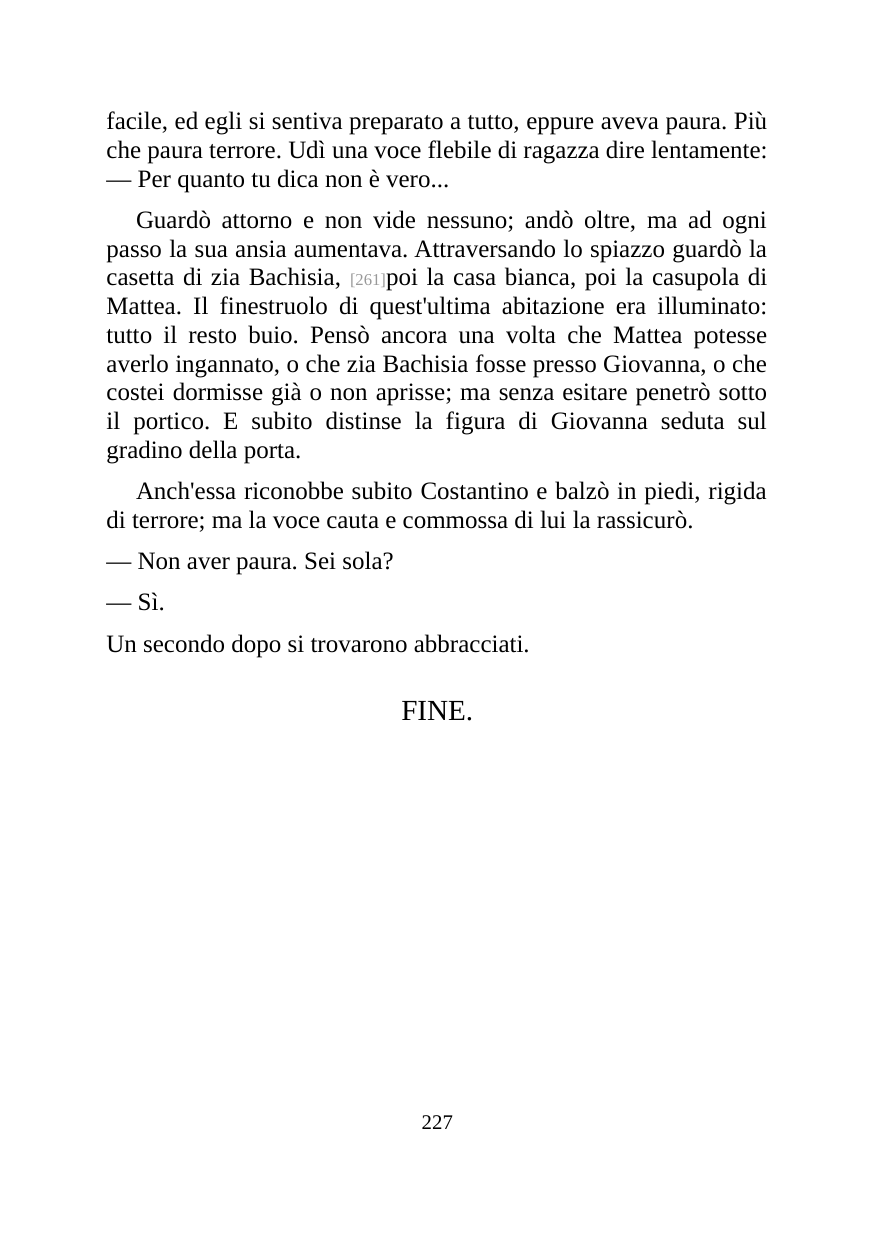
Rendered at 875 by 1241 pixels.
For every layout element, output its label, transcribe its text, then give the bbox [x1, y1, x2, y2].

text Anch'essa riconobbe subito Costantino e balzò in piedi, rigida di terrore; ma la voce cauta e commossa di lui la rassicurò. [106, 476, 768, 534]
text ― Sì. [106, 587, 768, 616]
text ― Non aver paura. Sei sola? [106, 546, 768, 575]
text facile, ed egli si sentiva preparato a tutto, eppure aveva paura. Più che paura terrore. Udì una voce flebile di ragazza dire lentamente: ― Per quanto tu dica non è vero... [106, 106, 768, 192]
text Un secondo dopo si trovarono abbracciati. [106, 629, 768, 657]
text Guardò attorno e non vide nessuno; andò oltre, ma ad ogni passo la sua ansia aumentava. Attraversando lo spiazzo guardò la casetta di zia Bachisia, [261]poi la casa bianca, poi la casupola di Mattea. Il finestruolo di quest'ultima abitazione era illuminato: tutto il resto buio. Pensò ancora una volta che Mattea potesse averlo ingannato, o che zia Bachisia fosse presso Giovanna, o che costei dormisse già o non aprisse; ma senza esitare penetrò sotto il portico. E subito distinse la figura di Giovanna seduta sul gradino della porta. [106, 205, 768, 464]
title FINE. [106, 693, 768, 727]
